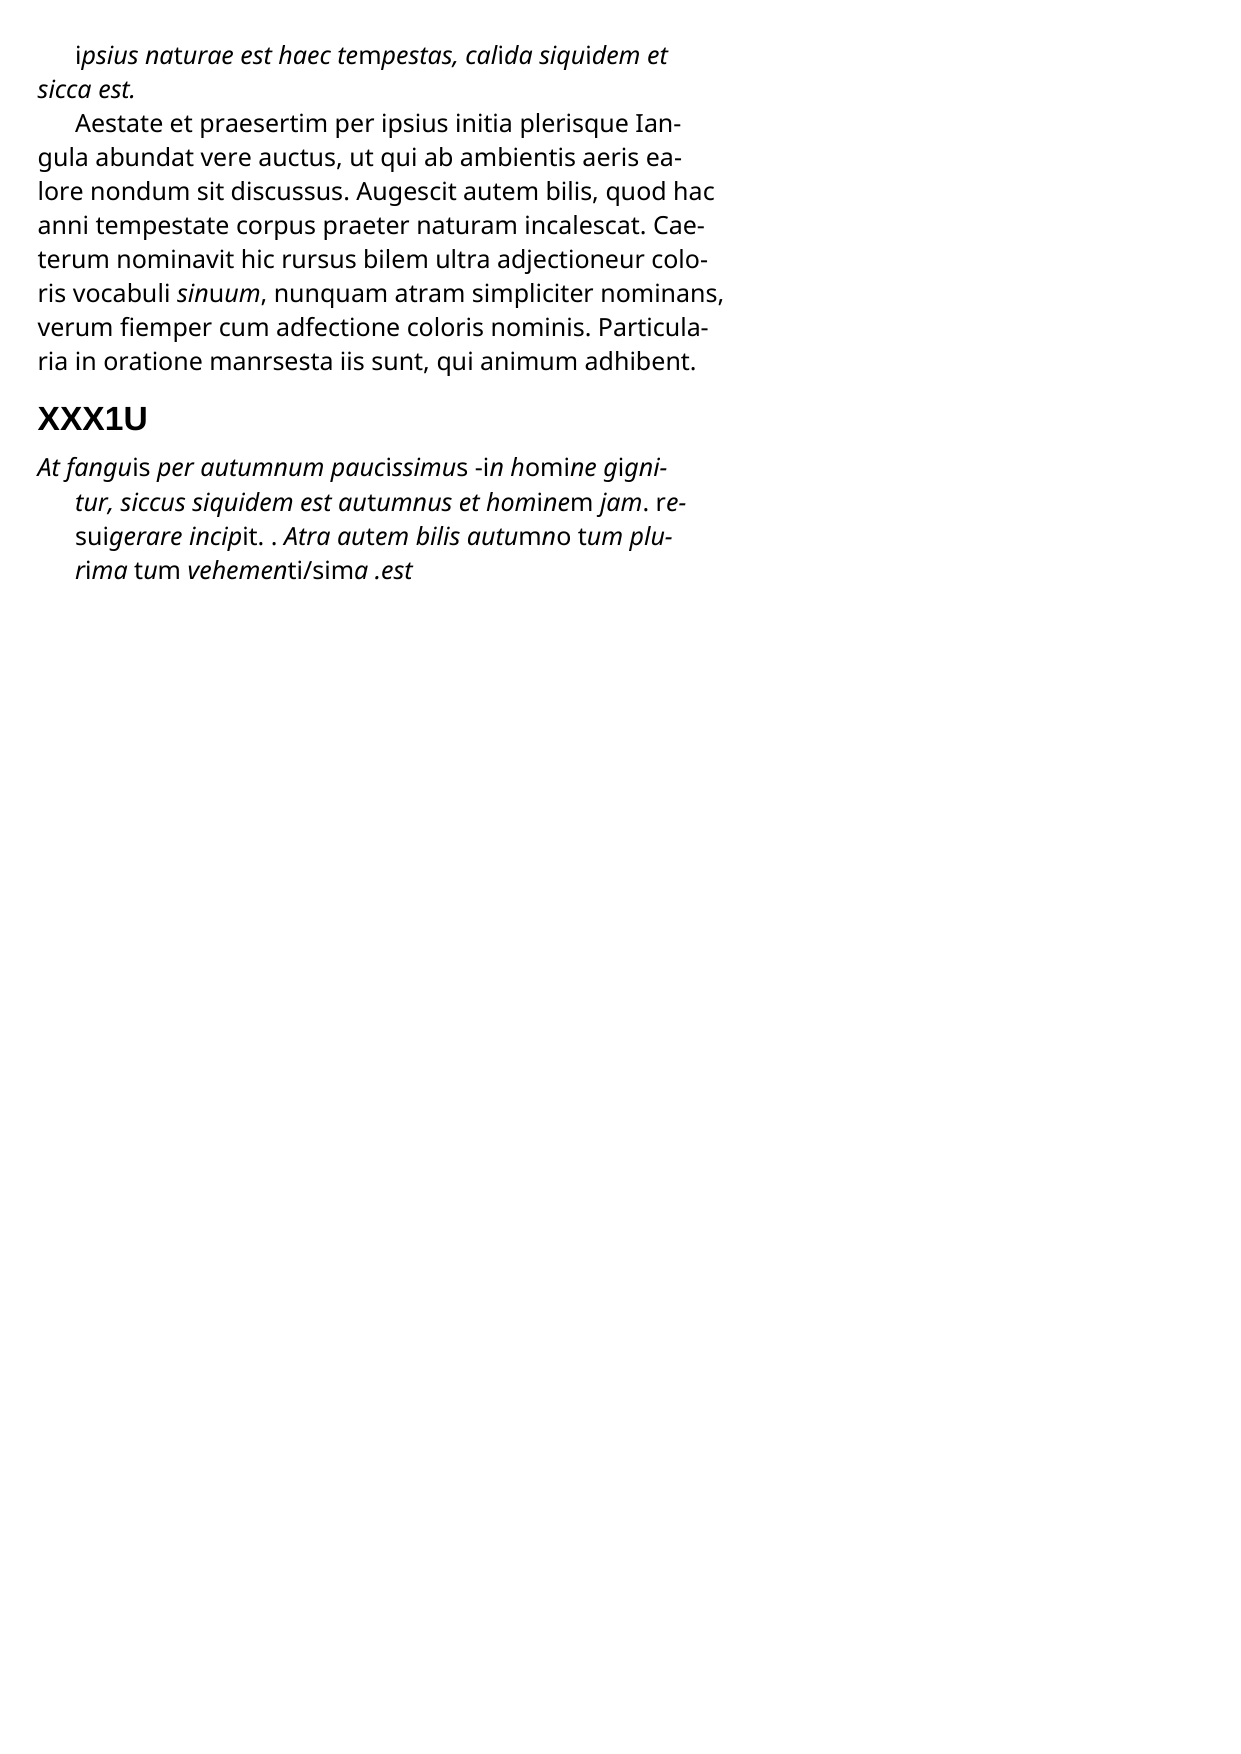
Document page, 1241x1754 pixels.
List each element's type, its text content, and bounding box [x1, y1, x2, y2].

text ipsius naturae est haec tempestas, calida siquidem et sicca est. [37, 37, 1203, 106]
subtitle XXX1U [37, 399, 1203, 438]
text Aestate et praesertim per ipsius initia plerisque Ian- gula abundat vere auctus, ut qui ab ambientis aeris ea- lore nondum sit discussus. Augescit autem bilis, quod hac anni tempestate corpus praeter naturam incalescat. Cae- terum nominavit hic rursus bilem ultra adjectioneur colo- ris vocabuli sinuum, nunquam atram simpliciter nominans, verum fiemper cum adfectione coloris nominis. Particula- ria in oratione manrsesta iis sunt, qui animum adhibent. [37, 106, 1203, 378]
text At fanguis per autumnum paucissimus -in homine gigni- tur, siccus siquidem est autumnus et hominem jam. re- suigerare incipit. . Atra autem bilis autumno tum plu- rima tum vehementi/sima .est [37, 450, 1203, 586]
